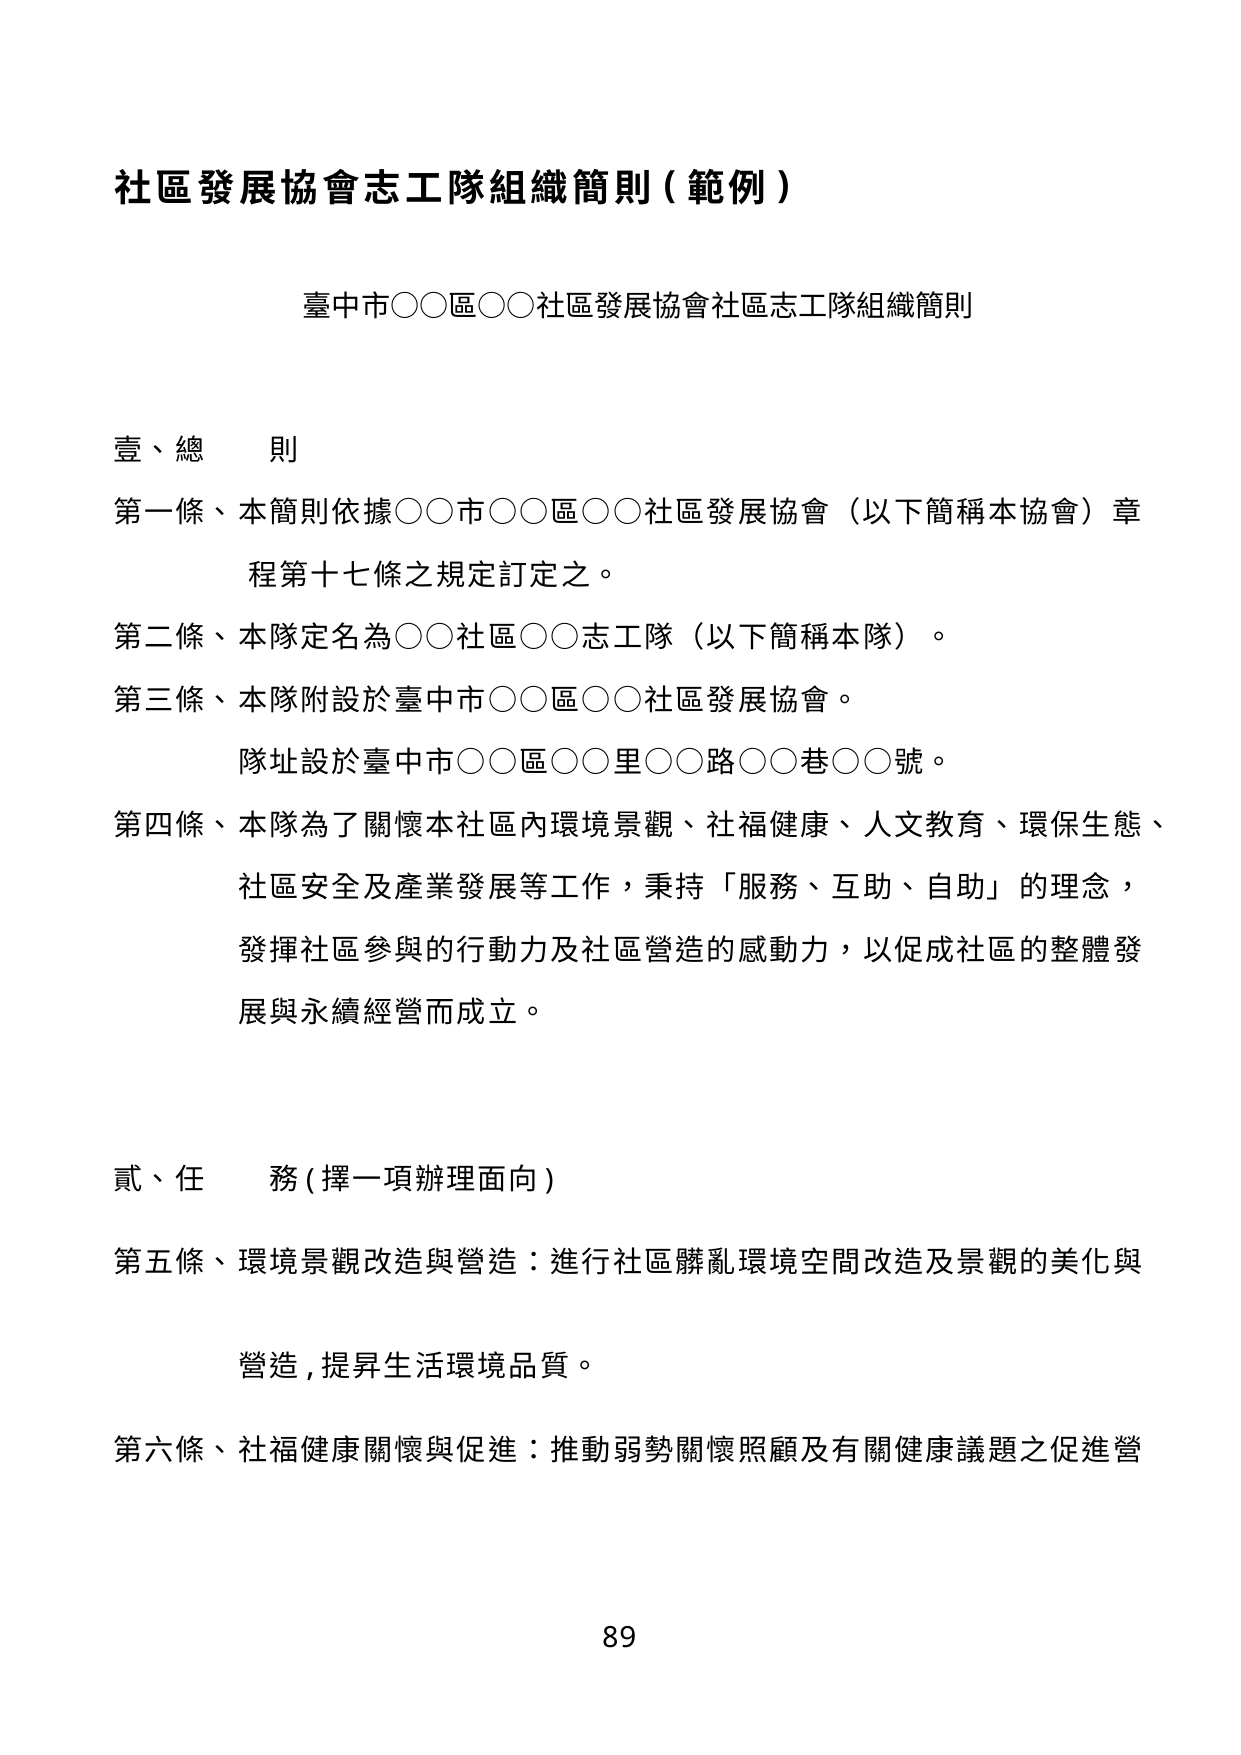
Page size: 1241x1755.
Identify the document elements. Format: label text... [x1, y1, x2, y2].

text 第一條、本簡則依據○○市○○區○○社區發展協會（以下簡稱本協會）章程第十七條之規定訂定之。 [112, 468, 1164, 593]
text 貳、任 務(擇一項辦理面向) [112, 1093, 1164, 1218]
text 第五條、環境景觀改造與營造：進行社區髒亂環境空間改造及景觀的美化與營造,提昇生活環境品質。 [112, 1218, 1164, 1406]
text 隊址設於臺中市○○區○○里○○路○○巷○○號。 [228, 718, 1164, 781]
text 第四條、本隊為了關懷本社區內環境景觀、社福健康、人文教育、環保生態、社區安全及產業發展等工作，秉持「服務、互助、自助」的理念，發揮社區參與的行動力及社區營造的感動力，以促成社區的整體發展與永續經營而成立。 [112, 781, 1164, 1031]
text 臺中市○○區○○社區發展協會社區志工隊組織簡則 [112, 283, 1164, 325]
text 第六條、社福健康關懷與促進：推動弱勢關懷照顧及有關健康議題之促進營 [112, 1406, 1164, 1468]
text 社區發展協會志工隊組織簡則(範例) [112, 158, 1120, 283]
text 第二條、本隊定名為○○社區○○志工隊（以下簡稱本隊）。 [112, 593, 1164, 656]
text 壹、總 則 [112, 406, 1164, 468]
text 第三條、本隊附設於臺中市○○區○○社區發展協會。 [112, 656, 1164, 718]
